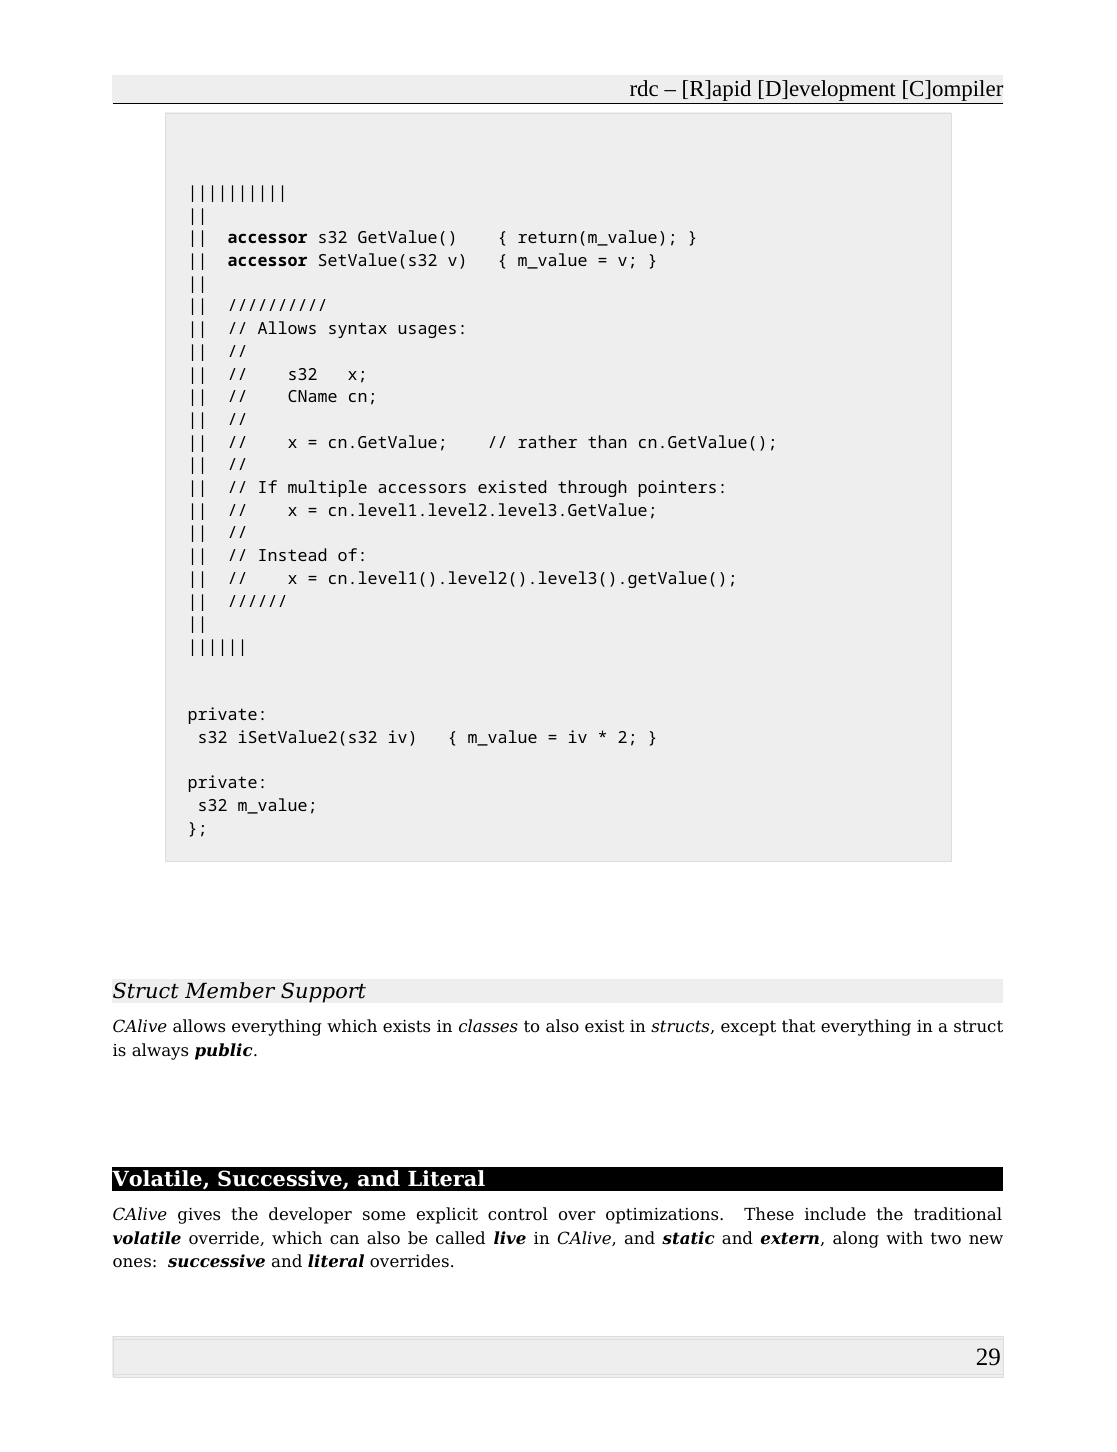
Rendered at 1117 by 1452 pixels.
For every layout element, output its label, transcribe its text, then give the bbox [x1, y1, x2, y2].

subtitle Volatile, Successive, and Literal [112, 1167, 1003, 1191]
text |||||||||| || || accessor s32 GetValue() { return(m_value); } || accessor SetValue(s32 v) { m_value = v; } || || ////////// || // Allows syntax usages: || // || // s32 x; || // CName cn; || // || // x = cn.GetValue; // rather than cn.GetValue(); || // || // If multiple accessors existed through pointers: || // x = cn.level1.level2.level3.GetValue; || // || // Instead of: || // x = cn.level1().level2().level3().getValue(); || ////// || |||||| private: s32 iSetValue2(s32 iv) { m_value = iv * 2; } private: s32 m_value; }; [166, 114, 951, 861]
subtitle Struct Member Support [112, 979, 1003, 1003]
text CAlive allows everything which exists in classes to also exist in structs, except that everything in a struct is always public. [112, 1017, 1003, 1060]
text CAlive gives the developer some explicit control over optimizations. These include the traditional volatile override, which can also be called live in CAlive, and static and extern, along with two new ones: successive and literal overrides. [112, 1205, 1003, 1271]
